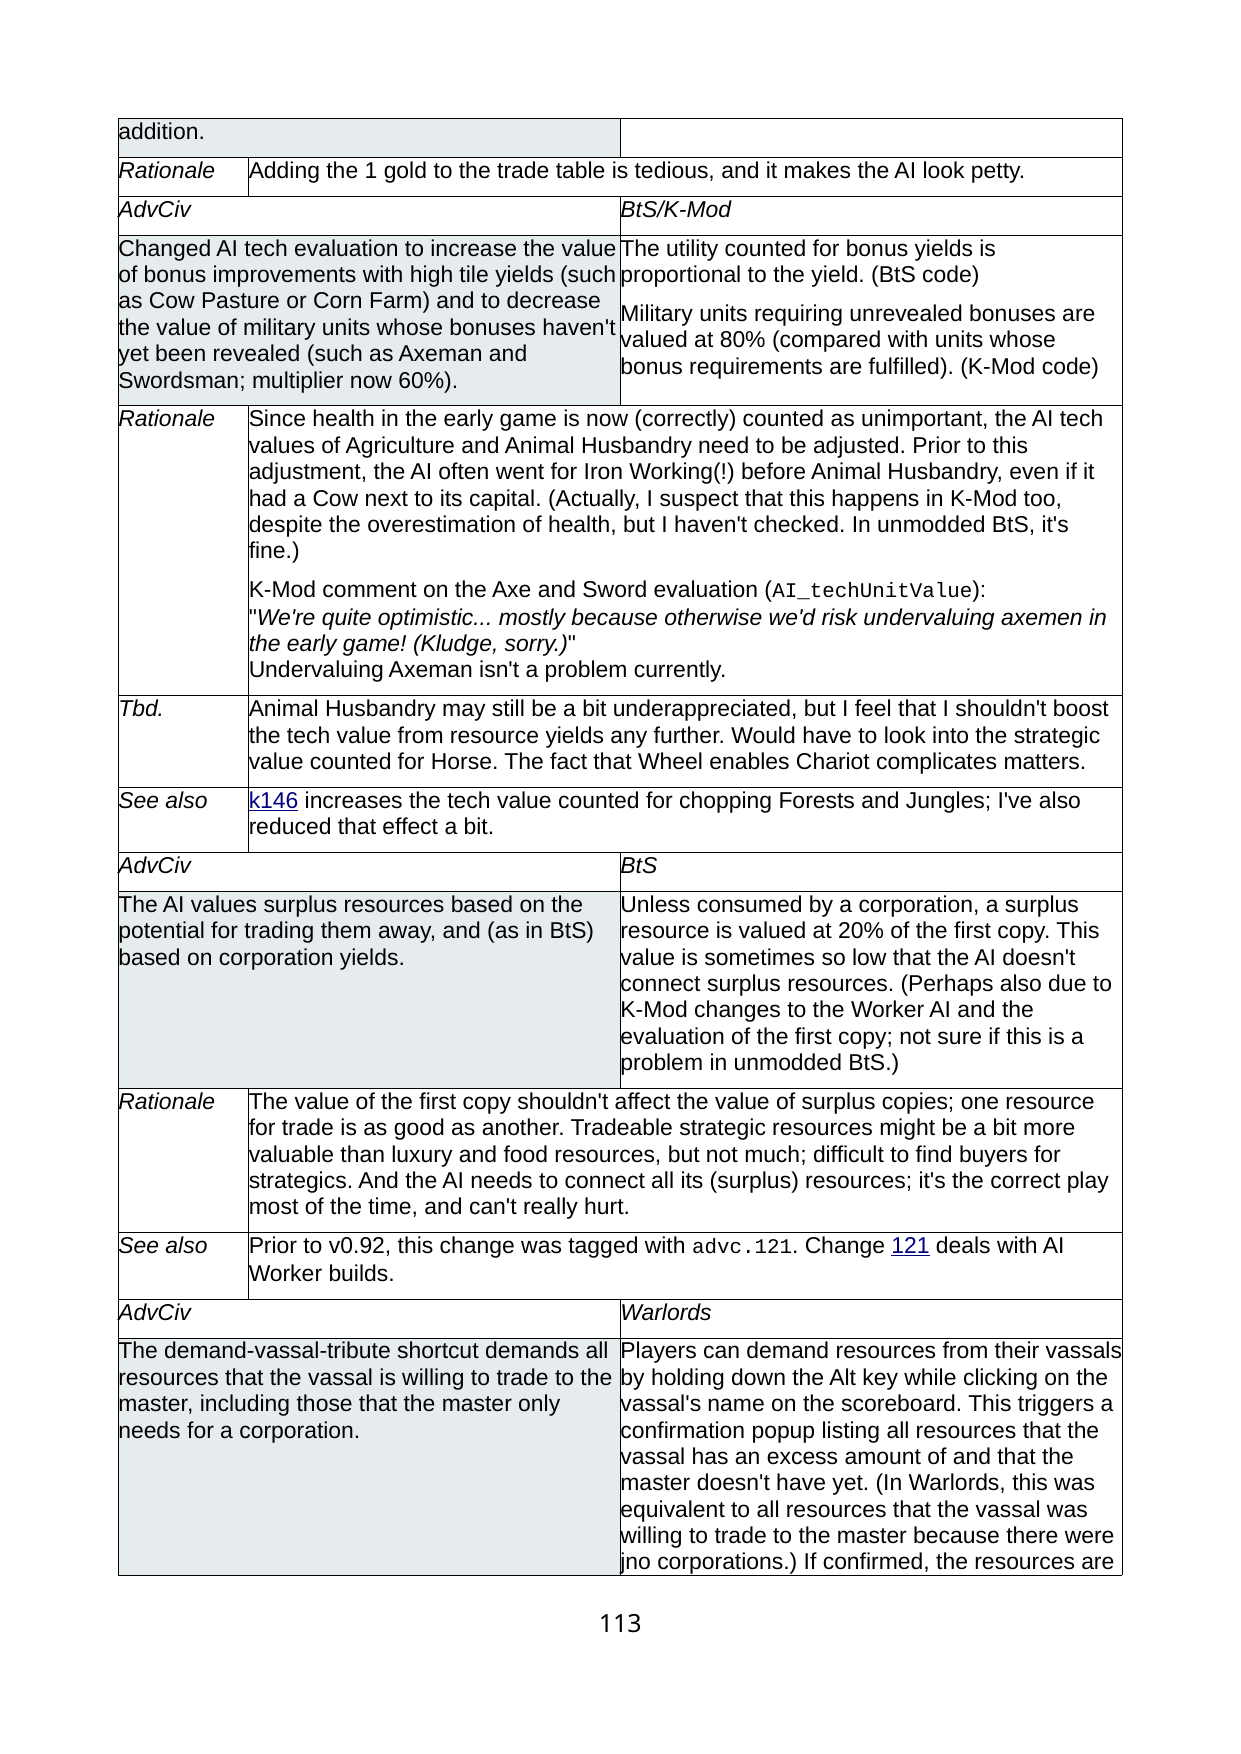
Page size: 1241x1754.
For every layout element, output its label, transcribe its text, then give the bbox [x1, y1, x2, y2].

table_cell Animal Husbandry may still be a bit underappreciated, but I feel that I shouldn't boost the tech value from resource yields any further. Would have to look into the strategic value counted for Horse. The fact that Wheel enables Chariot complicates matters. [249, 696, 1122, 787]
table_cell AdvCiv [119, 1300, 620, 1337]
table_cell BtS [621, 853, 1122, 891]
table_cell BtS/K-Mod [621, 197, 1122, 235]
table_cell Prior to v0.92, this change was tagged with advc.121. Change 121 deals with AI Worker builds. [249, 1233, 1122, 1298]
table_cell AdvCiv [119, 197, 620, 235]
table_cell AdvCiv [119, 853, 620, 891]
table_cell The utility counted for bonus yields is proportional to the yield. (BtS code) Military units requiring unrevealed bonuses are valued at 80% (compared with units whose bonus requirements are fulfilled). (K-Mod code) [621, 236, 1122, 405]
table_cell See also [119, 1233, 248, 1298]
table_cell Rationale [119, 406, 248, 695]
table_cell See also [119, 788, 248, 852]
table_cell Since health in the early game is now (correctly) counted as unimportant, the AI tech values of Agriculture and Animal Husbandry need to be adjusted. Prior to this adjustment, the AI often went for Iron Working(!) before Animal Husbandry, even if it had a Cow next to its capital. (Actually, I suspect that this happens in K-Mod too, despite the overestimation of health, but I haven't checked. In unmodded BtS, it's fine.) K-Mod comment on the Axe and Sword evaluation (AI_techUnitValue): "We're quite optimistic... mostly because otherwise we'd risk undervaluing axemen in the early game! (Kludge, sorry.)" Undervaluing Axeman isn't a problem currently. [249, 406, 1122, 695]
table_cell The value of the first copy shouldn't affect the value of surplus copies; one resource for trade is as good as another. Tradeable strategic resources might be a bit more valuable than luxury and food resources, but not much; difficult to find buyers for strategics. And the AI needs to connect all its (surplus) resources; it's the correct play most of the time, and can't really hurt. [249, 1089, 1122, 1232]
table_cell Rationale [119, 158, 248, 196]
table_cell Players can demand resources from their vassals by holding down the Alt key while clicking on the vassal's name on the scoreboard. This triggers a confirmation popup listing all resources that the vassal has an excess amount of and that the master doesn't have yet. (In Warlords, this was equivalent to all resources that the vassal was willing to trade to the master because there were jno corporations.) If confirmed, the resources are [621, 1339, 1122, 1575]
table_cell Unless consumed by a corporation, a surplus resource is valued at 20% of the first copy. This value is sometimes so low that the AI doesn't connect surplus resources. (Perhaps also due to K-Mod changes to the Worker AI and the evaluation of the first copy; not sure if this is a problem in unmodded BtS.) [621, 892, 1122, 1088]
table_cell Warlords [621, 1300, 1122, 1337]
table_cell Rationale [119, 1089, 248, 1232]
table_cell Adding the 1 gold to the trade table is tedious, and it makes the AI look petty. [249, 158, 1122, 196]
table_cell k146 increases the tech value counted for chopping Forests and Jungles; I've also reduced that effect a bit. [249, 788, 1122, 852]
table_cell The AI values surplus resources based on the potential for trading them away, and (as in BtS) based on corporation yields. [119, 892, 620, 1088]
table_cell addition. [119, 119, 620, 157]
table_cell Changed AI tech evaluation to increase the value of bonus improvements with high tile yields (such as Cow Pasture or Corn Farm) and to decrease the value of military units whose bonuses haven't yet been revealed (such as Axeman and Swordsman; multiplier now 60%). [119, 236, 620, 405]
table_cell The demand-vassal-tribute shortcut demands all resources that the vassal is willing to trade to the master, including those that the master only needs for a corporation. [119, 1339, 620, 1575]
table_cell Tbd. [119, 696, 248, 787]
table_cell [621, 119, 1122, 157]
